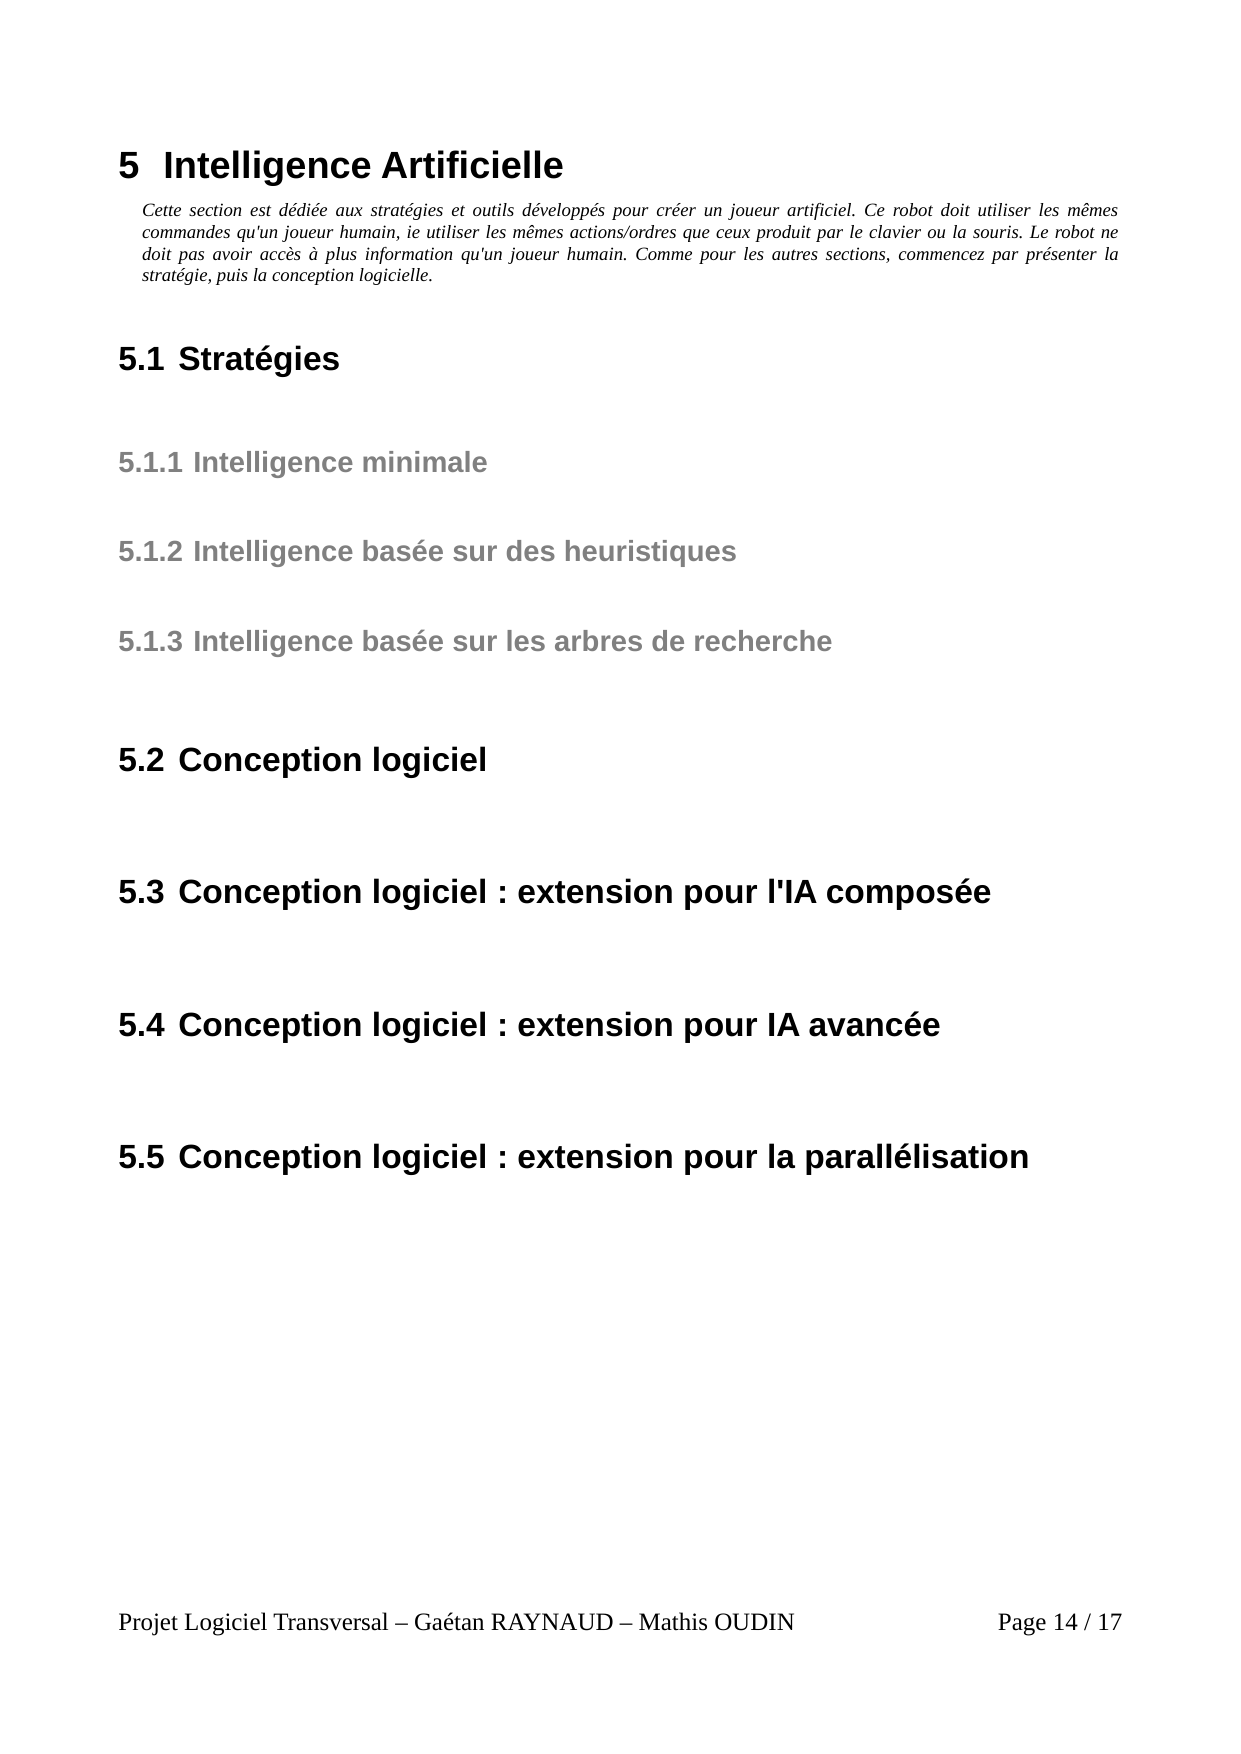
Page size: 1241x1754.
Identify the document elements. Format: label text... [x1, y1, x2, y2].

subtitle Intelligence minimale [118, 445, 1122, 478]
subtitle Conception logiciel [118, 740, 1122, 778]
subtitle Intelligence basée sur des heuristiques [118, 534, 1122, 568]
subtitle Conception logiciel : extension pour la parallélisation [118, 1137, 1122, 1176]
subtitle Stratégies [118, 339, 1122, 378]
subtitle Intelligence basée sur les arbres de recherche [118, 624, 1122, 657]
text Cette section est dédiée aux stratégies et outils développés pour créer un joueur artificiel. Ce robot doit utiliser les mêmes commandes qu'un joueur humain, ie utiliser les mêmes actions/ordres que ceux produit par le clavier ou la souris. Le robot ne doit pas avoir accès à plus information qu'un joueur humain. Comme pour les autres sections, commencez par présenter la stratégie, puis la conception logicielle. [142, 199, 1122, 286]
subtitle Conception logiciel : extension pour l'IA composée [118, 872, 1122, 911]
subtitle Conception logiciel : extension pour IA avancée [118, 1004, 1122, 1043]
subtitle Intelligence Artificielle [118, 143, 1122, 187]
